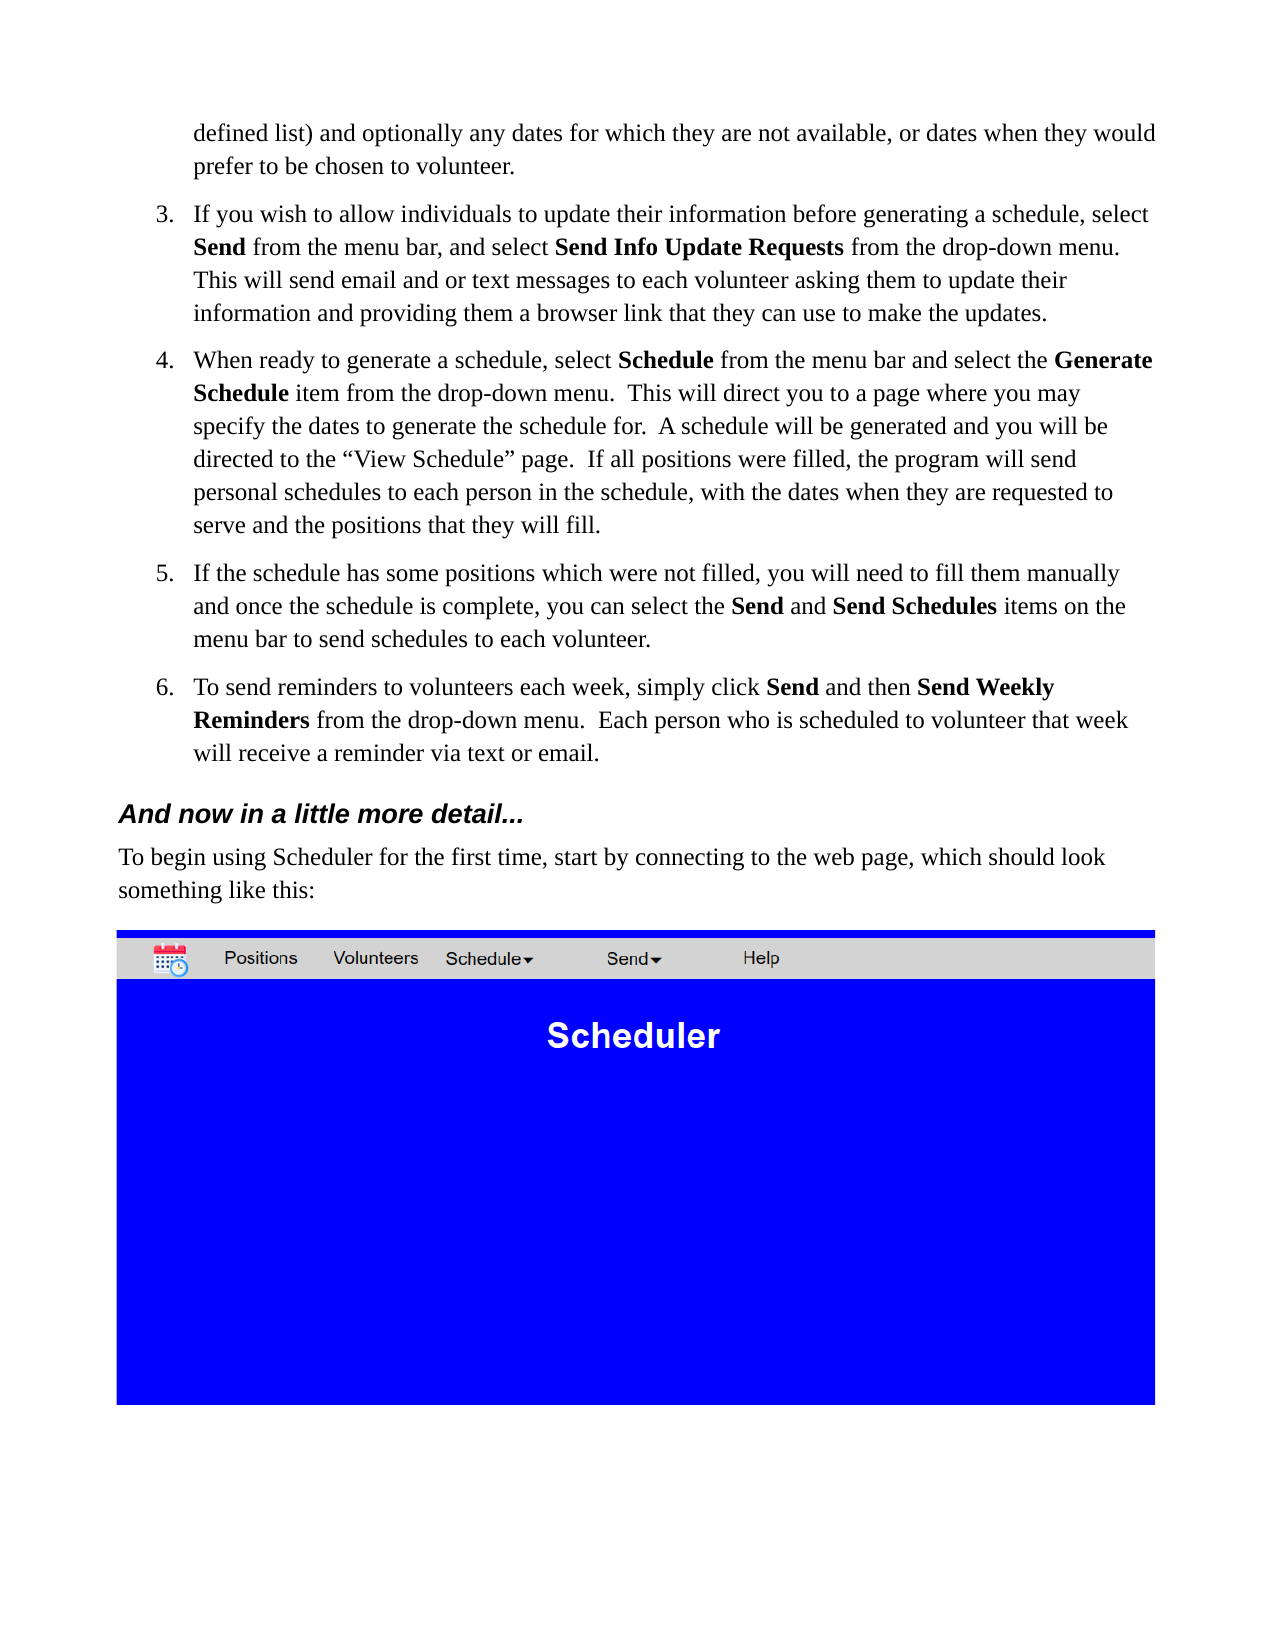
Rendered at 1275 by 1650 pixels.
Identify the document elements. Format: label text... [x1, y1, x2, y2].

list If the schedule has some positions which were not filled, you will need to fill them manually and once the schedule is complete, you can select the Send and Send Schedules items on the menu bar to send schedules to each volunteer. [156, 558, 1157, 653]
subtitle And now in a little more detail... [118, 798, 1157, 829]
text To begin using Scheduler for the first time, start by connecting to the web page, which should look something like this: [118, 842, 1157, 903]
picture [116, 930, 1156, 1405]
list To send reminders to volunteers each week, simply click Send and then Send Weekly Reminders from the drop-down menu. Each person who is scheduled to volunteer that week will receive a reminder via text or email. [156, 672, 1157, 767]
list If you wish to allow individuals to update their information before generating a schedule, select Send from the menu bar, and select Send Info Update Requests from the drop-down menu. This will send email and or text messages to each volunteer asking them to update their information and providing them a browser link that they can use to make the updates. [156, 199, 1157, 327]
list When ready to generate a schedule, select Schedule from the menu bar and select the Generate Schedule item from the drop-down menu. This will direct you to a page where you may specify the dates to generate the schedule for. A schedule will be generated and you will be directed to the “View Schedule” page. If all positions were filled, the program will send personal schedules to each person in the schedule, with the dates when they are requested to serve and the positions that they will fill. [156, 345, 1157, 539]
list defined list) and optionally any dates for which they are not available, or dates when they would prefer to be chosen to volunteer. [156, 118, 1157, 180]
